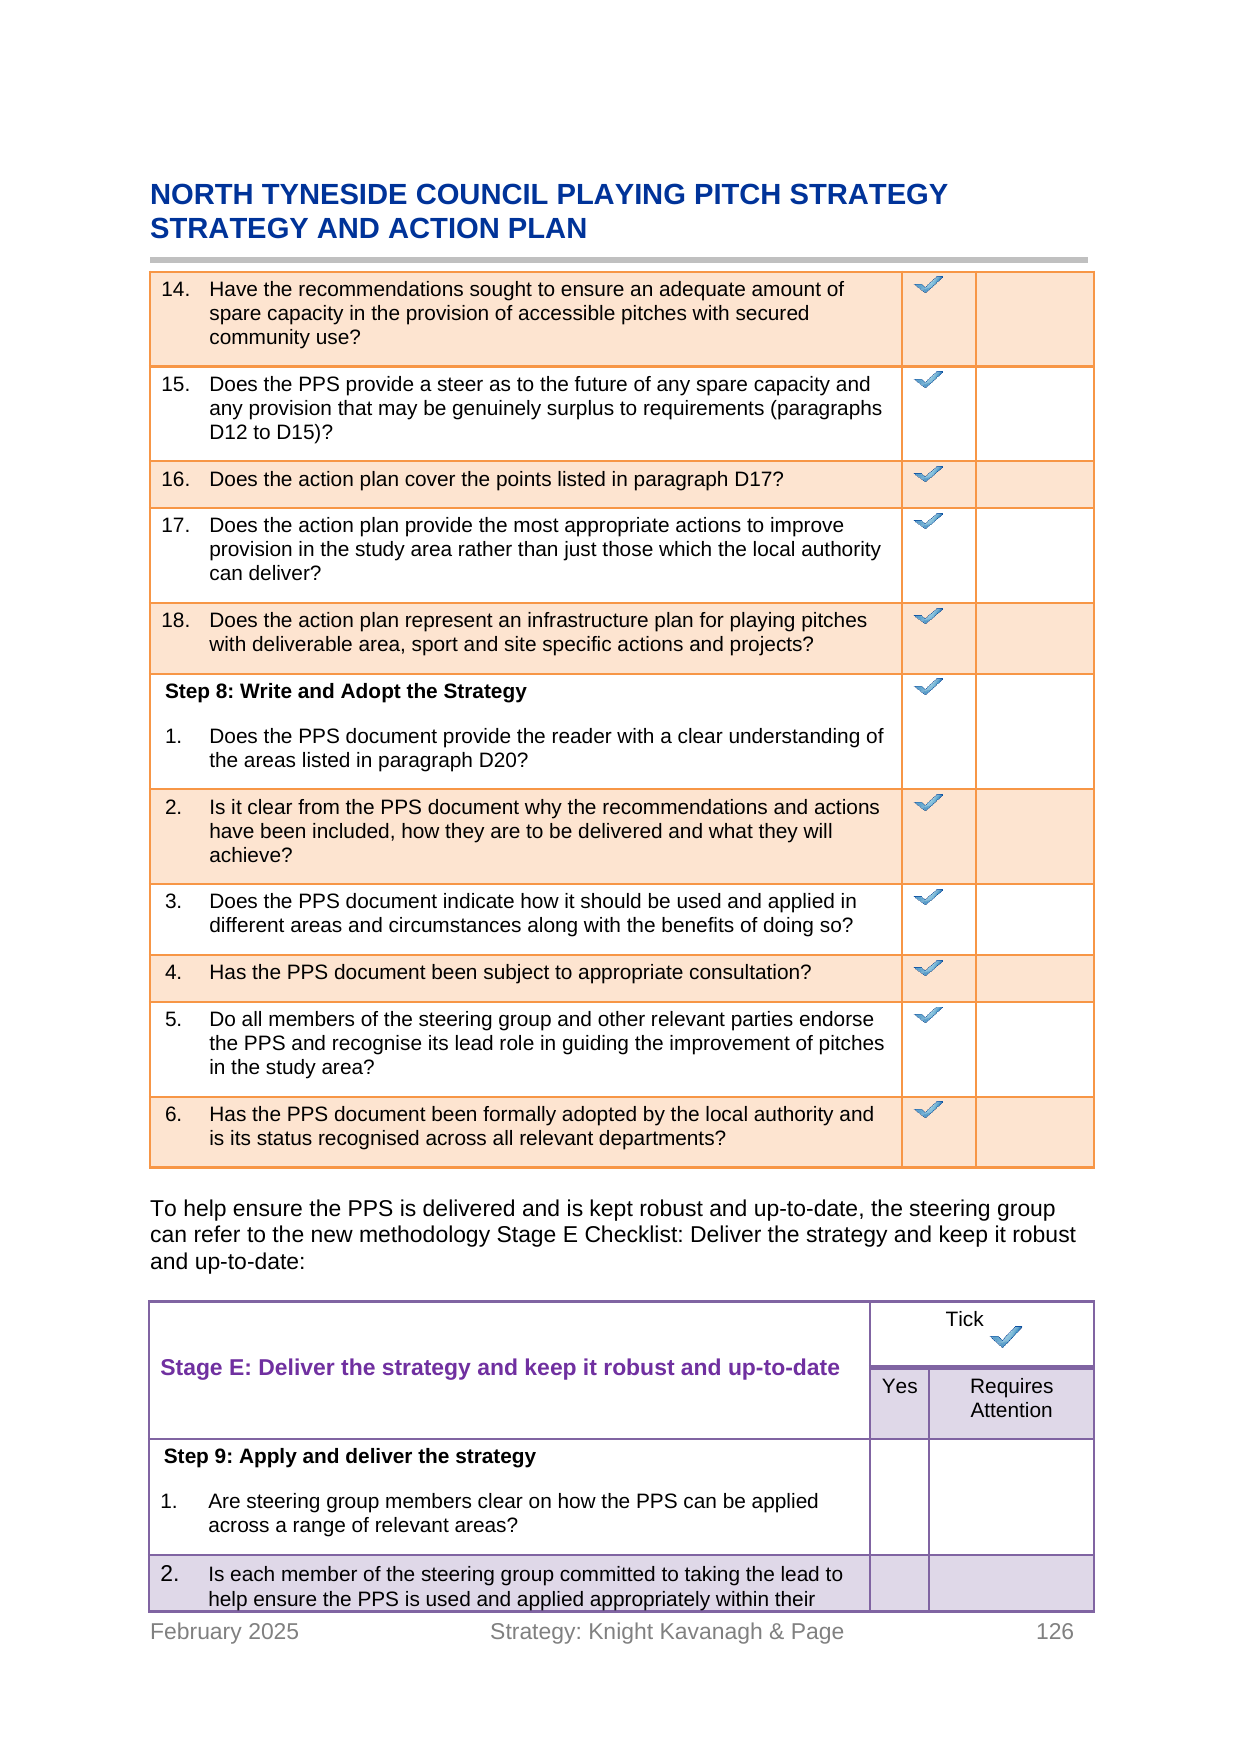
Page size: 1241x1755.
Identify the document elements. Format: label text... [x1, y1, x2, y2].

table_cell [977, 885, 1093, 954]
table_cell Does the action plan provide the most appropriate actions to improve provision in the study area rather than just those which the local authority can deliver? [151, 509, 901, 602]
table_cell [977, 509, 1093, 602]
table_cell Is each member of the steering group committed to taking the lead to help ensure the PPS is used and applied appropriately within their [150, 1556, 869, 1610]
table_cell [903, 462, 975, 507]
table_cell Does the action plan represent an infrastructure plan for playing pitches with deliverable area, sport and site specific actions and projects? [151, 604, 901, 673]
table_cell [977, 675, 1093, 788]
table_cell Have the recommendations sought to ensure an adequate amount of spare capacity in the provision of accessible pitches with secured community use? [151, 273, 901, 365]
table_cell [977, 604, 1093, 673]
table_cell [903, 1098, 975, 1166]
table_cell Yes [871, 1370, 928, 1438]
table_cell [977, 956, 1093, 1001]
table_cell [903, 368, 975, 460]
table_cell [977, 1098, 1093, 1166]
table_cell Does the action plan cover the points listed in paragraph D17? [151, 462, 901, 507]
table_cell Does the PPS document indicate how it should be used and applied in different areas and circumstances along with the benefits of doing so? [151, 885, 901, 954]
table_cell [930, 1556, 1093, 1610]
table_cell [903, 509, 975, 602]
table_cell [871, 1556, 928, 1610]
table_cell [977, 462, 1093, 507]
table_cell [903, 675, 975, 788]
table_cell [977, 273, 1093, 365]
table_cell [903, 273, 975, 365]
table_cell Is it clear from the PPS document why the recommendations and actions have been included, how they are to be delivered and what they will achieve? [151, 790, 901, 883]
table_cell Step 9: Apply and deliver the strategy Are steering group members clear on how the PPS can be applied across a range of relevant areas? [150, 1440, 869, 1554]
table_cell [903, 1003, 975, 1096]
table_cell Do all members of the steering group and other relevant parties endorse the PPS and recognise its lead role in guiding the improvement of pitches in the study area? [151, 1003, 901, 1096]
table_cell [903, 790, 975, 883]
table_cell [871, 1440, 928, 1554]
table_cell [977, 368, 1093, 460]
table_header Stage E: Deliver the strategy and keep it robust and up-to-date [150, 1303, 869, 1438]
table_cell [903, 604, 975, 673]
text To help ensure the PPS is delivered and is kept robust and up-to-date, the steering group can refer to the new methodology Stage E Checklist: Deliver the strategy and keep it robust and up-to-date: [150, 1195, 1090, 1274]
table_cell [977, 790, 1093, 883]
table_cell Has the PPS document been subject to appropriate consultation? [151, 956, 901, 1001]
table_cell [977, 1003, 1093, 1096]
table_cell [930, 1440, 1093, 1554]
table_cell Has the PPS document been formally adopted by the local authority and is its status recognised across all relevant departments? [151, 1098, 901, 1166]
table_header Tick [871, 1303, 1093, 1365]
table_cell Does the PPS provide a steer as to the future of any spare capacity and any provision that may be genuinely surplus to requirements (paragraphs D12 to D15)? [151, 368, 901, 460]
table_cell Requires Attention [930, 1370, 1093, 1438]
table_cell [903, 885, 975, 954]
table_cell Step 8: Write and Adopt the Strategy Does the PPS document provide the reader with a clear understanding of the areas listed in paragraph D20? [151, 675, 901, 788]
table_cell [903, 956, 975, 1001]
